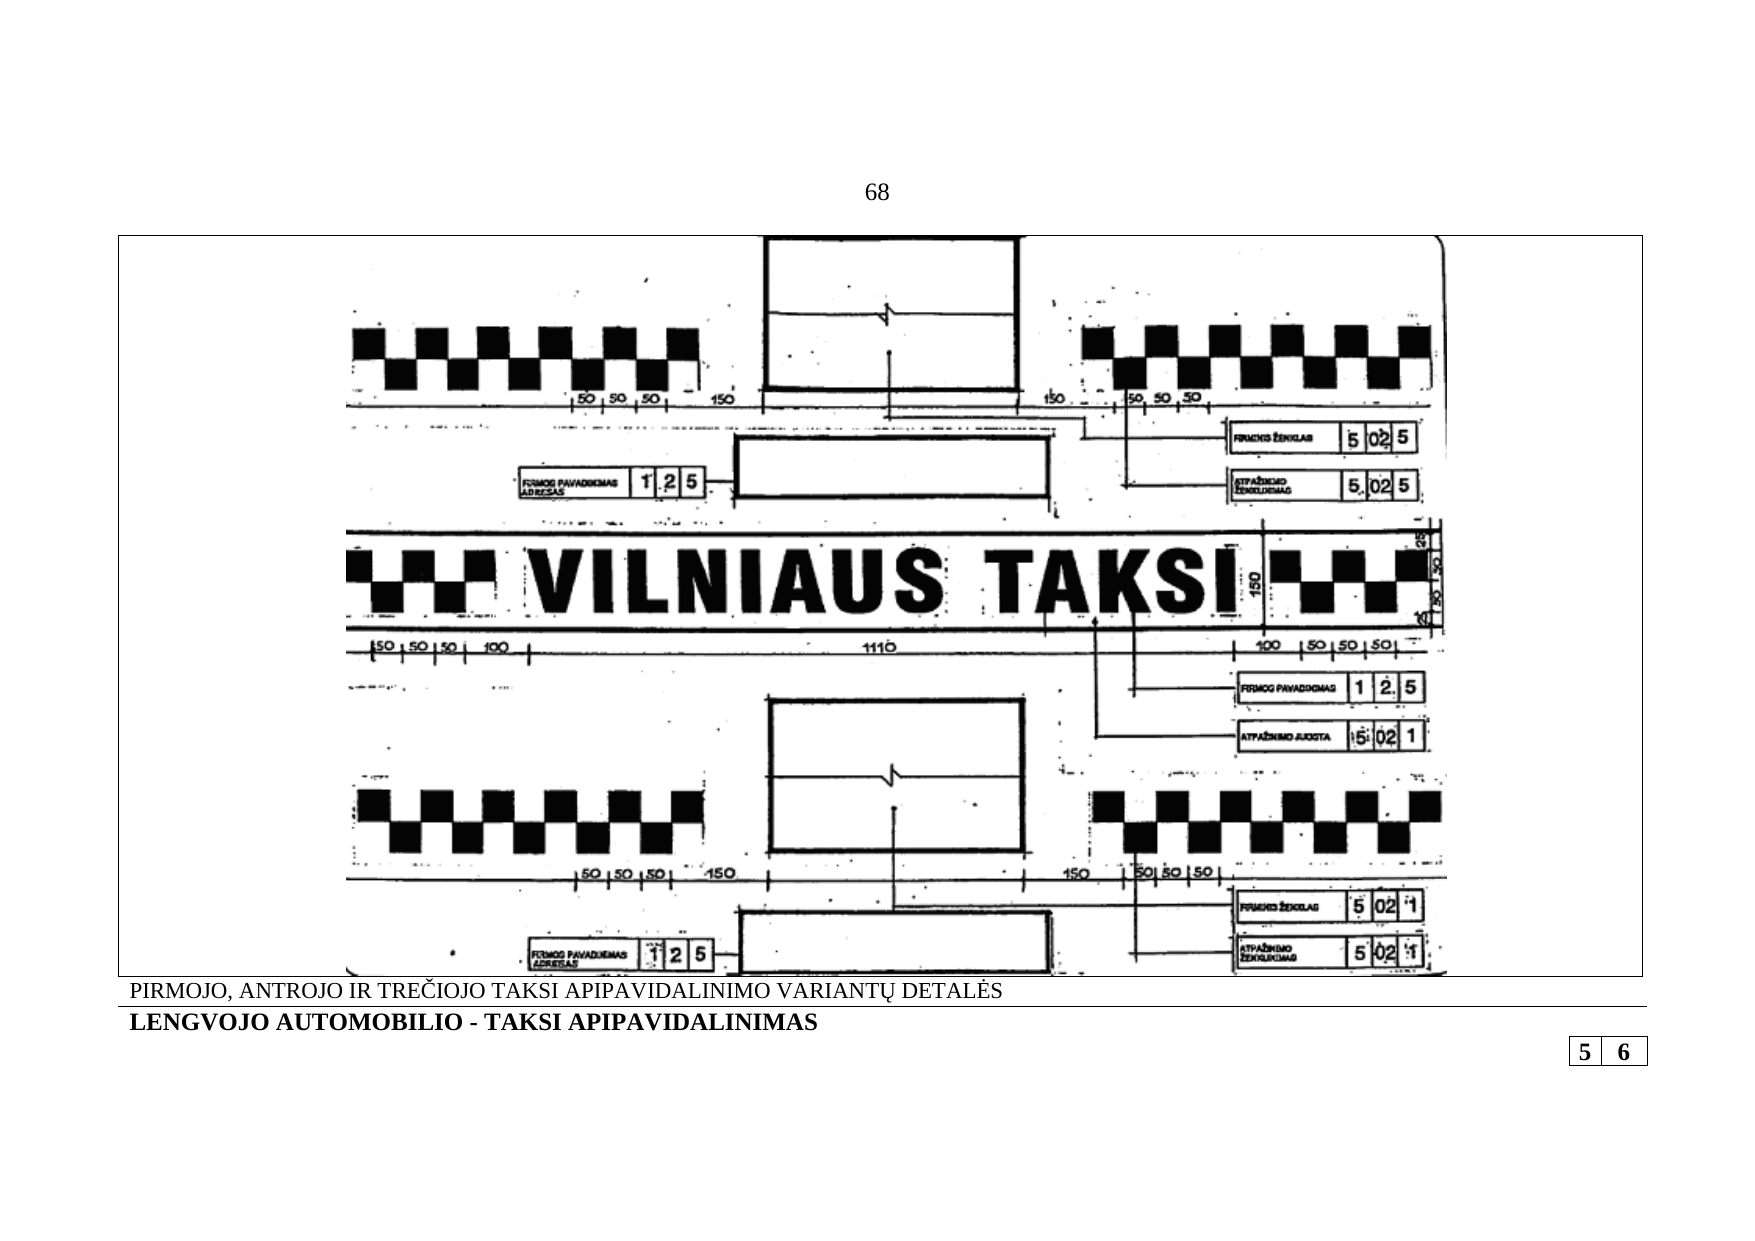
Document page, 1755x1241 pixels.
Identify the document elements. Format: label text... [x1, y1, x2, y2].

table_header [119, 236, 346, 976]
table_cell PIRMOJO, ANTROJO IR TREČIOJO TAKSI APIPAVIDALINIMO VARIANTŲ DETALĖS [118, 977, 1642, 1006]
table_cell [1570, 1007, 1601, 1036]
table_cell 6 [1602, 1037, 1647, 1065]
table_cell LENGVOJO AUTOMOBILIO - TAKSI APIPAVIDALINIMAS [118, 1007, 1570, 1065]
table_header [1643, 235, 1647, 976]
table_cell [1601, 1007, 1647, 1036]
table_cell 5 [1570, 1037, 1601, 1065]
table_cell [1642, 976, 1647, 1006]
table_header [1447, 236, 1642, 976]
